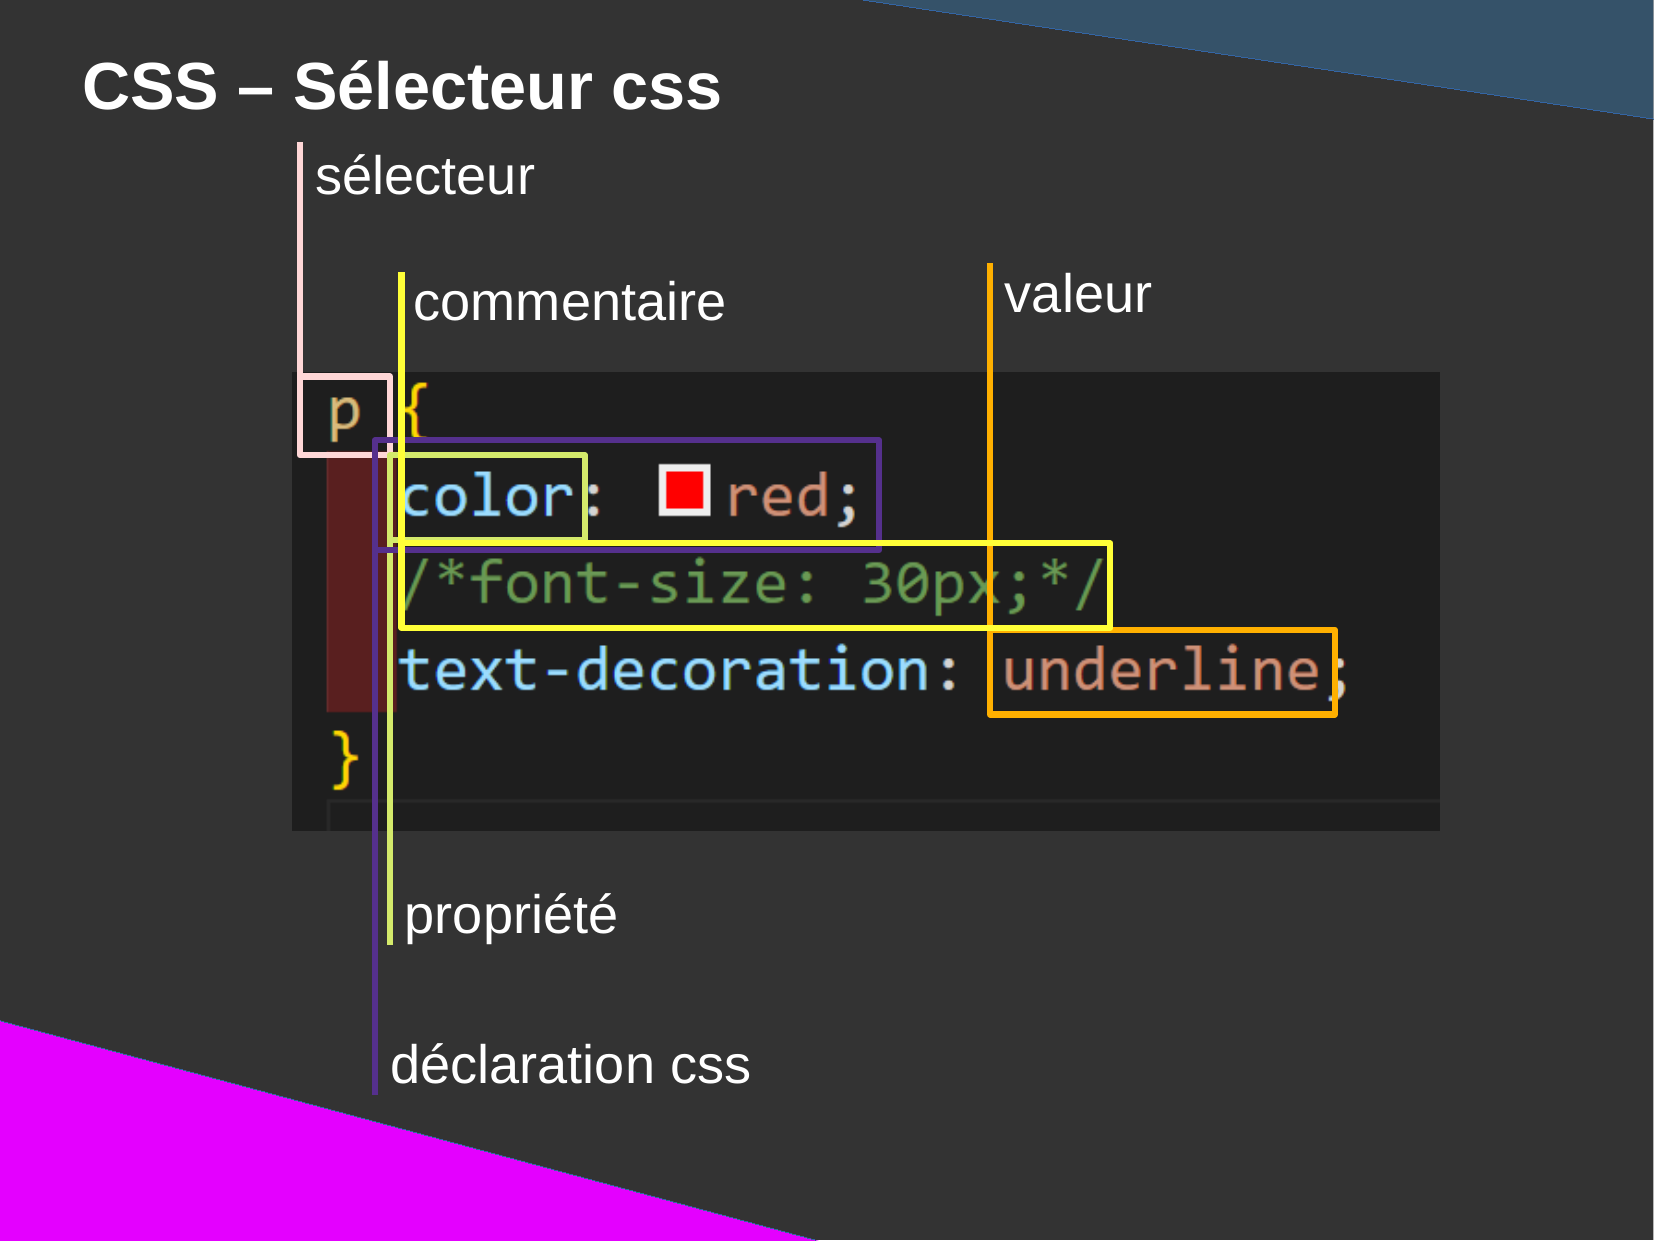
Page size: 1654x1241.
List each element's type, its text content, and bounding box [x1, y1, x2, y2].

picture [993, 546, 1107, 625]
title valeur [1004, 263, 1245, 355]
title commentaire [413, 271, 744, 363]
title déclaration css [390, 1034, 796, 1126]
picture [303, 380, 387, 452]
picture [393, 443, 398, 452]
picture [393, 458, 398, 537]
picture [405, 546, 987, 625]
text_box [0, 1020, 819, 1241]
picture [993, 633, 1332, 711]
title sélecteur [314, 145, 645, 237]
picture [393, 372, 1440, 831]
picture [405, 443, 876, 540]
picture [303, 372, 398, 437]
title CSS – Sélecteur css [82, 49, 1571, 152]
title propriété [404, 884, 645, 976]
text_box [863, 0, 1654, 120]
picture [405, 372, 987, 540]
picture [378, 553, 387, 831]
picture [405, 458, 582, 537]
picture [292, 372, 372, 831]
picture [378, 443, 387, 452]
picture [378, 458, 387, 547]
